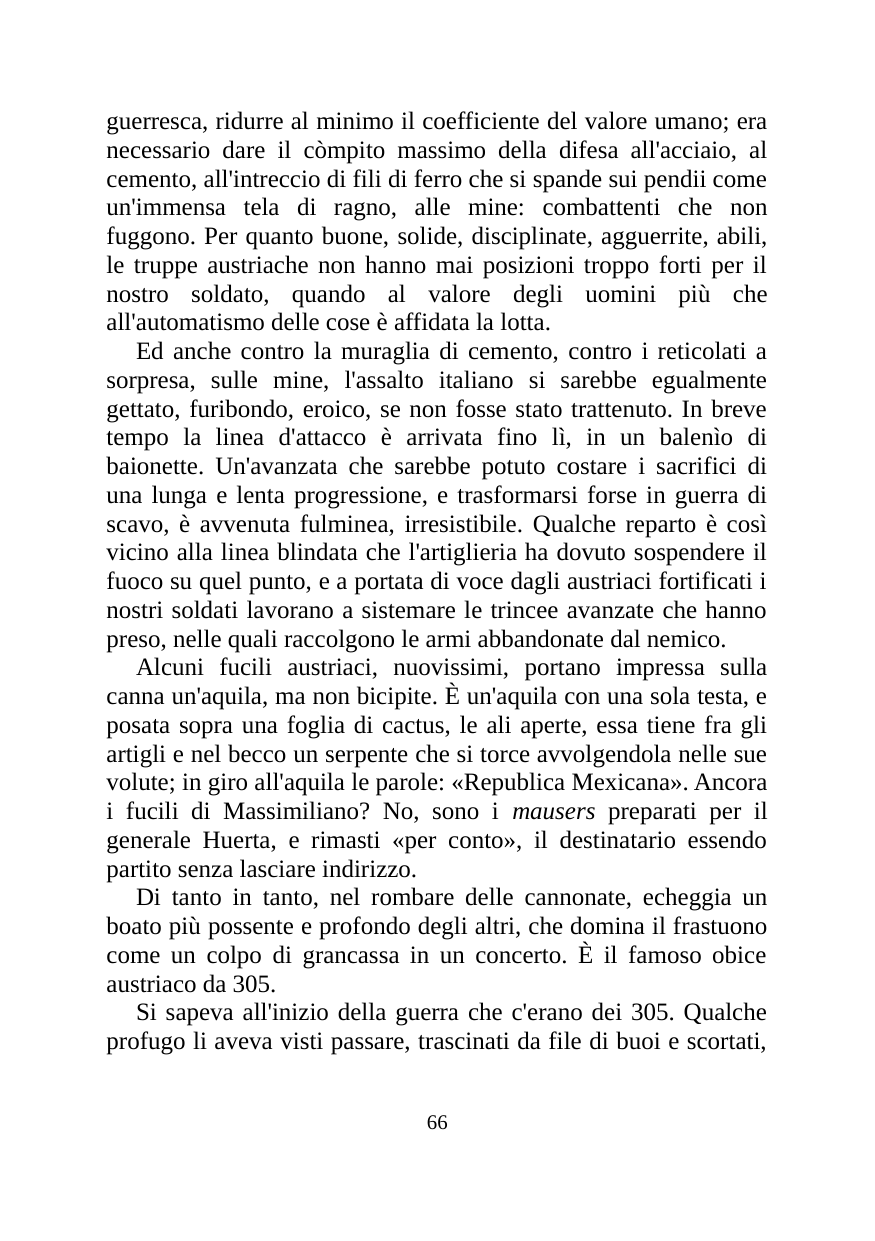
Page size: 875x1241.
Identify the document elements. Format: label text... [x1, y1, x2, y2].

text Alcuni fucili austriaci, nuovissimi, portano impressa sulla canna un'aquila, ma non bicipite. È un'aquila con una sola testa, e posata sopra una foglia di cactus, le ali aperte, essa tiene fra gli artigli e nel becco un serpente che si torce avvolgendola nelle sue volute; in giro all'aquila le parole: «Republica Mexicana». Ancora i fucili di Massimiliano? No, sono i mausers preparati per il generale Huerta, e rimasti «per conto», il destinatario essendo partito senza lasciare indirizzo. [106, 652, 768, 882]
text Si sapeva all'inizio della guerra che c'erano dei 305. Qualche profugo li aveva visti passare, trascinati da file di buoi e scortati, [106, 997, 768, 1055]
text guerresca, ridurre al minimo il coefficiente del valore umano; era necessario dare il còmpito massimo della difesa all'acciaio, al cemento, all'intreccio di fili di ferro che si spande sui pendii come un'immensa tela di ragno, alle mine: combattenti che non fuggono. Per quanto buone, solide, disciplinate, agguerrite, abili, le truppe austriache non hanno mai posizioni troppo forti per il nostro soldato, quando al valore degli uomini più che all'automatismo delle cose è affidata la lotta. [106, 106, 768, 336]
text Ed anche contro la muraglia di cemento, contro i reticolati a sorpresa, sulle mine, l'assalto italiano si sarebbe egualmente gettato, furibondo, eroico, se non fosse stato trattenuto. In breve tempo la linea d'attacco è arrivata fino lì, in un balenìo di baionette. Un'avanzata che sarebbe potuto costare i sacrifici di una lunga e lenta progressione, e trasformarsi forse in guerra di scavo, è avvenuta fulminea, irresistibile. Qualche reparto è così vicino alla linea blindata che l'artiglieria ha dovuto sospendere il fuoco su quel punto, e a portata di voce dagli austriaci fortificati i nostri soldati lavorano a sistemare le trincee avanzate che hanno preso, nelle quali raccolgono le armi abbandonate dal nemico. [106, 336, 768, 652]
text Di tanto in tanto, nel rombare delle cannonate, echeggia un boato più possente e profondo degli altri, che domina il frastuono come un colpo di grancassa in un concerto. È il famoso obice austriaco da 305. [106, 882, 768, 997]
